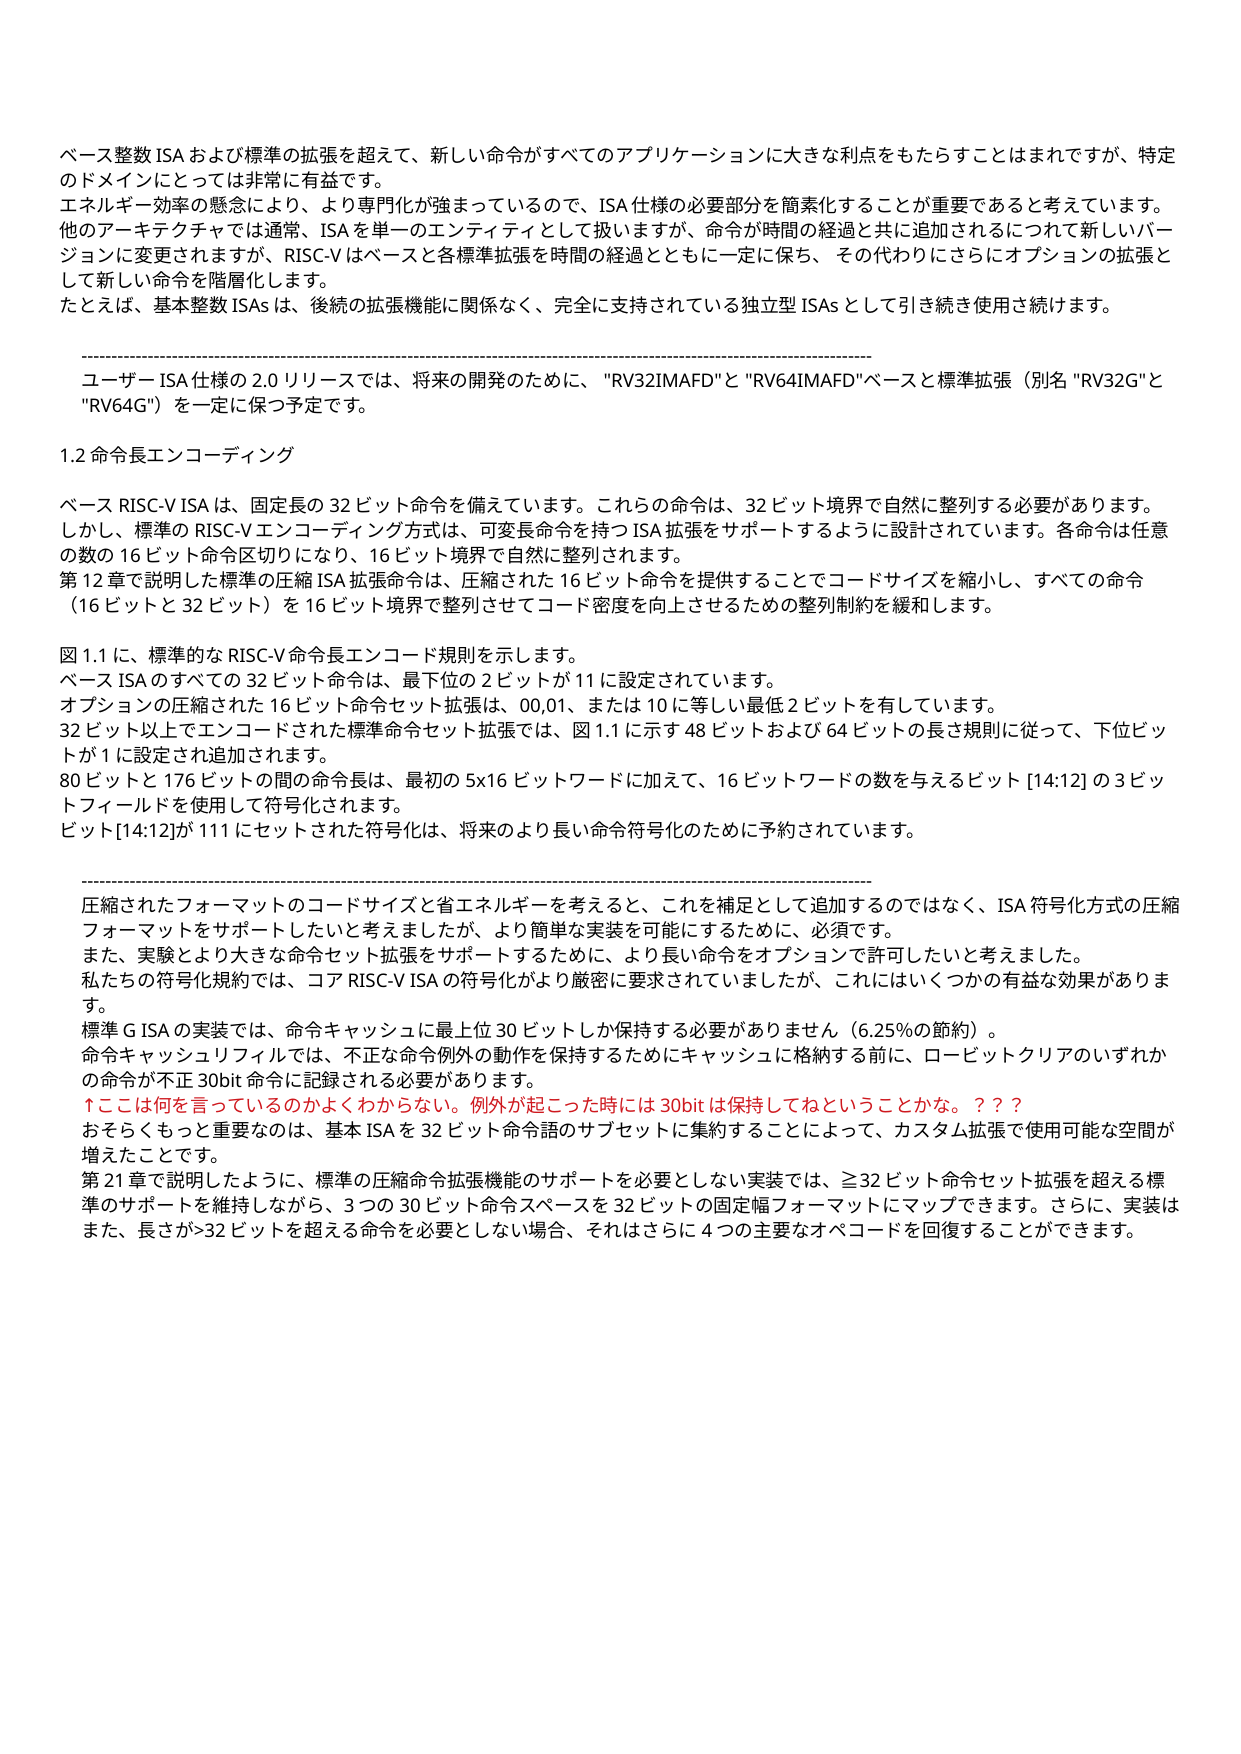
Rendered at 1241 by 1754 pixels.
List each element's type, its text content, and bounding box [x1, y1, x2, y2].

text ビット[14:12]が111にセットされた符号化は、将来のより長い命令符号化のために予約されています。 [59, 817, 1181, 842]
text 第12章で説明した標準の圧縮ISA拡張命令は、圧縮された16ビット命令を提供することでコードサイズを縮小し、すべての命令（16ビットと32ビット）を16ビット境界で整列させてコード密度を向上させるための整列制約を緩和します。 [59, 567, 1181, 617]
text ----------------------------------------------------------------------------------------------------------------------------------- [81, 342, 1181, 367]
text ----------------------------------------------------------------------------------------------------------------------------------- [81, 867, 1181, 892]
text 命令キャッシュリフィルでは、不正な命令例外の動作を保持するためにキャッシュに格納する前に、ロービットクリアのいずれかの命令が不正30bit 命令に記録される必要があります。 [81, 1042, 1181, 1092]
text ↑ここは何を言っているのかよくわからない。例外が起こった時には30bitは保持してねということかな。？？？ [81, 1092, 1181, 1117]
text 図1.1に、標準的なRISC-V命令長エンコード規則を示します。 [59, 642, 1181, 667]
text ユーザーISA仕様の2.0リリースでは、将来の開発のために、 "RV32IMAFD"と "RV64IMAFD"ベースと標準拡張（別名 "RV32G"と "RV64G"）を一定に保つ予定です。 [81, 367, 1181, 417]
text 他のアーキテクチャでは通常、ISAを単一のエンティティとして扱いますが、命令が時間の経過と共に追加されるにつれて新しいバージョンに変更されますが、RISC-Vはベースと各標準拡張を時間の経過とともに一定に保ち、 その代わりにさらにオプションの拡張として新しい命令を階層化します。 [59, 217, 1181, 292]
text おそらくもっと重要なのは、基本ISAを32ビット命令語のサブセットに集約することによって、カスタム拡張で使用可能な空間が増えたことです。 [81, 1117, 1181, 1167]
text たとえば、基本整数ISAsは、後続の拡張機能に関係なく、完全に支持されている独立型ISAsとして引き続き使用さ続けます。 [59, 292, 1181, 317]
text 32ビット以上でエンコードされた標準命令セット拡張では、図1.1に示す48ビットおよび64ビットの長さ規則に従って、下位ビットが1に設定され追加されます。 [59, 717, 1181, 767]
text ベースRISC-V ISAは、固定長の32ビット命令を備えています。これらの命令は、32ビット境界で自然に整列する必要があります。 [59, 492, 1181, 517]
text 私たちの符号化規約では、コアRISC-V ISAの符号化がより厳密に要求されていましたが、これにはいくつかの有益な効果があります。 [81, 967, 1181, 1017]
text 80ビットと176ビットの間の命令長は、最初の5x16 ビットワードに加えて、16ビットワードの数を与えるビット [14:12] の3ビットフィールドを使用して符号化されます。 [59, 767, 1181, 817]
text 1.2 命令長エンコーディング [59, 442, 1181, 467]
text 第21章で説明したように、標準の圧縮命令拡張機能のサポートを必要としない実装では、≧32ビット命令セット拡張を超える標準のサポートを維持しながら、3つの30ビット命令スペースを32ビットの固定幅フォーマットにマップできます。さらに、実装はまた、長さが>32ビットを超える命令を必要としない場合、それはさらに4つの主要なオペコードを回復することができます。 [81, 1167, 1181, 1242]
text ベース整数ISAおよび標準の拡張を超えて、新しい命令がすべてのアプリケーションに大きな利点をもたらすことはまれですが、特定のドメインにとっては非常に有益です。 [59, 142, 1181, 192]
text ベースISAのすべての32ビット命令は、最下位の2ビットが11に設定されています。 [59, 667, 1181, 692]
text 圧縮されたフォーマットのコードサイズと省エネルギーを考えると、これを補足として追加するのではなく、ISA符号化方式の圧縮フォーマットをサポートしたいと考えましたが、より簡単な実装を可能にするために、必須です。 [81, 892, 1181, 942]
text オプションの圧縮された16ビット命令セット拡張は、00,01、または10に等しい最低2ビットを有しています。 [59, 692, 1181, 717]
text 標準G ISAの実装では、命令キャッシュに最上位30ビットしか保持する必要がありません（6.25％の節約）。 [81, 1017, 1181, 1042]
text エネルギー効率の懸念により、より専門化が強まっているので、ISA仕様の必要部分を簡素化することが重要であると考えています。 [59, 192, 1181, 217]
text しかし、標準のRISC-Vエンコーディング方式は、可変長命令を持つISA拡張をサポートするように設計されています。各命令は任意の数の16ビット命令区切りになり、16ビット境界で自然に整列されます。 [59, 517, 1181, 567]
text また、実験とより大きな命令セット拡張をサポートするために、より長い命令をオプションで許可したいと考えました。 [81, 942, 1181, 967]
